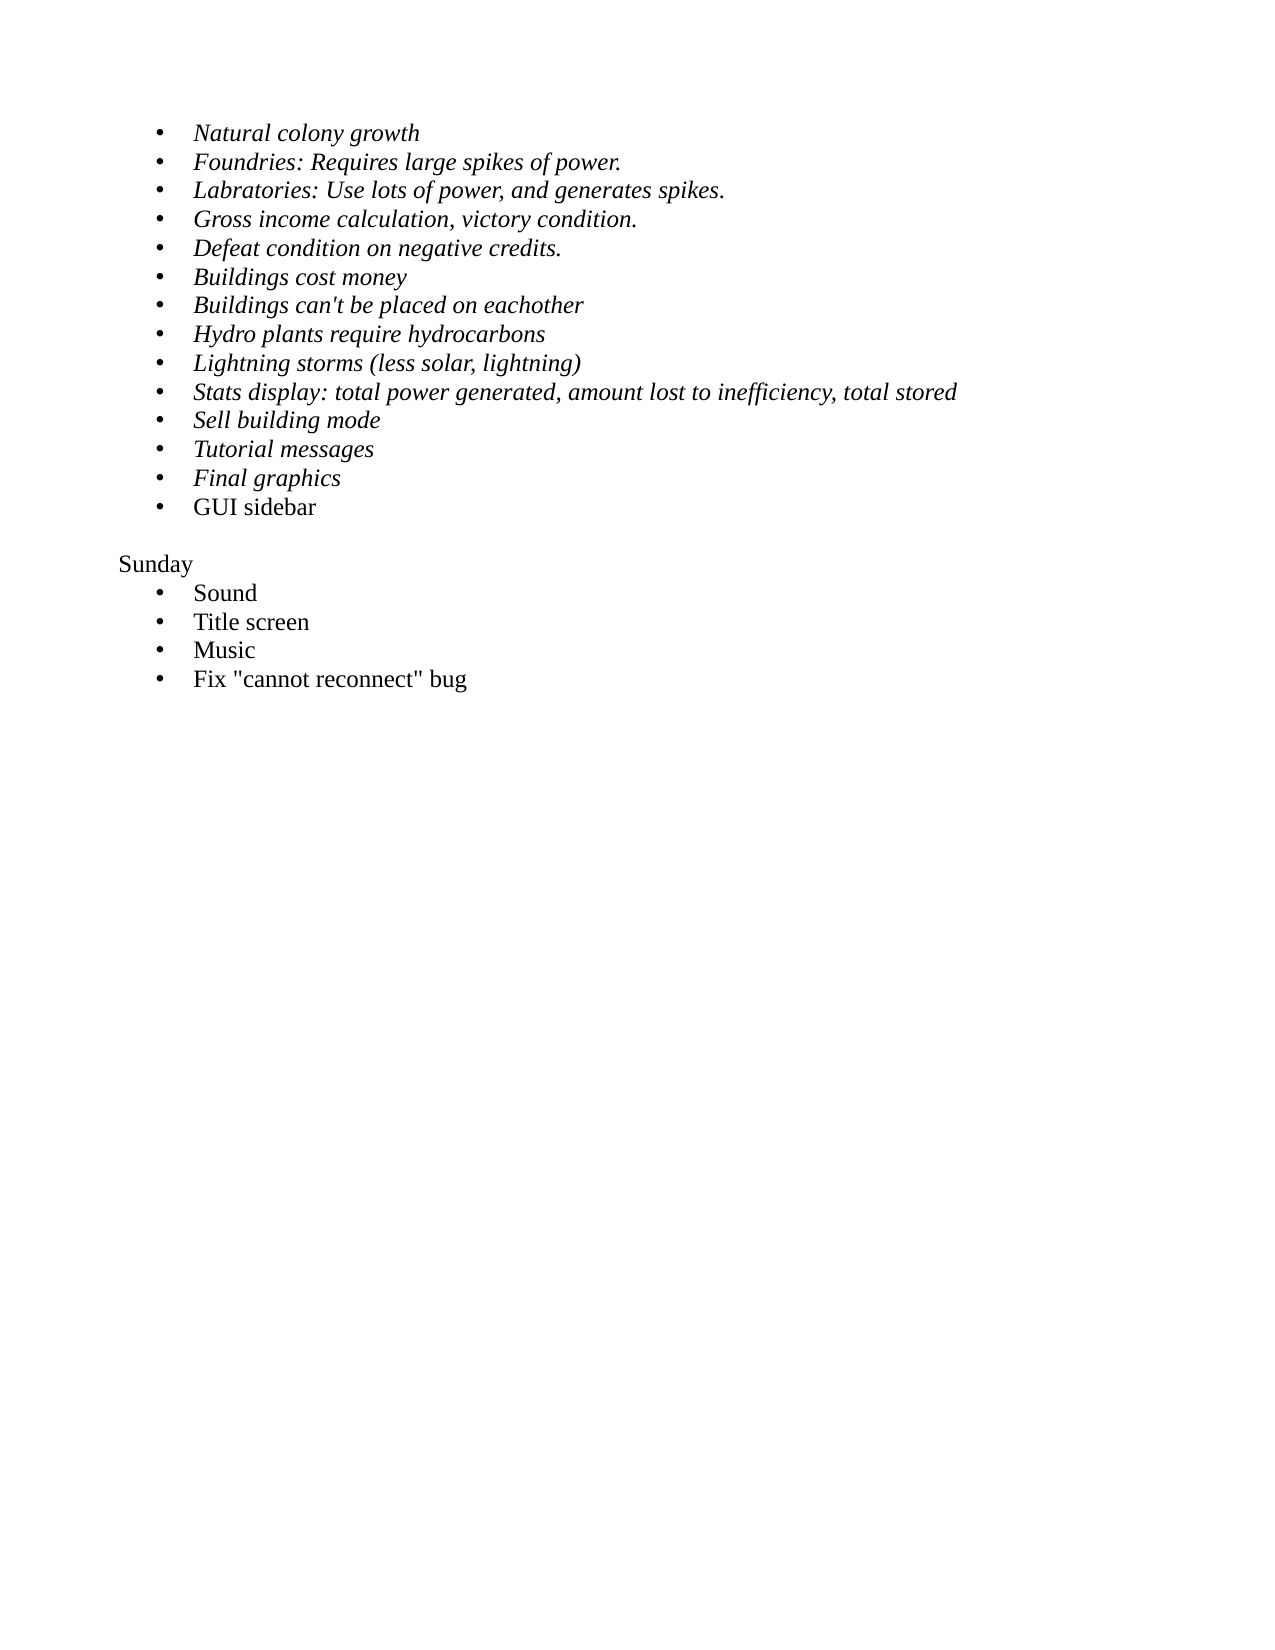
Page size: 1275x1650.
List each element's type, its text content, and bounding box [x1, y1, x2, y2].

list Defeat condition on negative credits. [156, 233, 1157, 262]
list Final graphics [156, 463, 1157, 492]
list Hydro plants require hydrocarbons [156, 319, 1157, 348]
text Sunday [118, 549, 1157, 578]
list Stats display: total power generated, amount lost to inefficiency, total stored [156, 377, 1157, 406]
list Tutorial messages [156, 434, 1157, 463]
list GUI sidebar [156, 492, 1157, 521]
list Fix "cannot reconnect" bug [156, 664, 1157, 693]
list Sound [156, 578, 1157, 607]
list Labratories: Use lots of power, and generates spikes. [156, 176, 1157, 204]
list Sell building mode [156, 406, 1157, 434]
list Title screen [156, 607, 1157, 636]
list Buildings cost money [156, 262, 1157, 291]
list Gross income calculation, victory condition. [156, 204, 1157, 233]
list Natural colony growth [156, 118, 1157, 147]
list Buildings can't be placed on eachother [156, 291, 1157, 319]
list Music [156, 636, 1157, 664]
list Lightning storms (less solar, lightning) [156, 348, 1157, 377]
list Foundries: Requires large spikes of power. [156, 147, 1157, 176]
